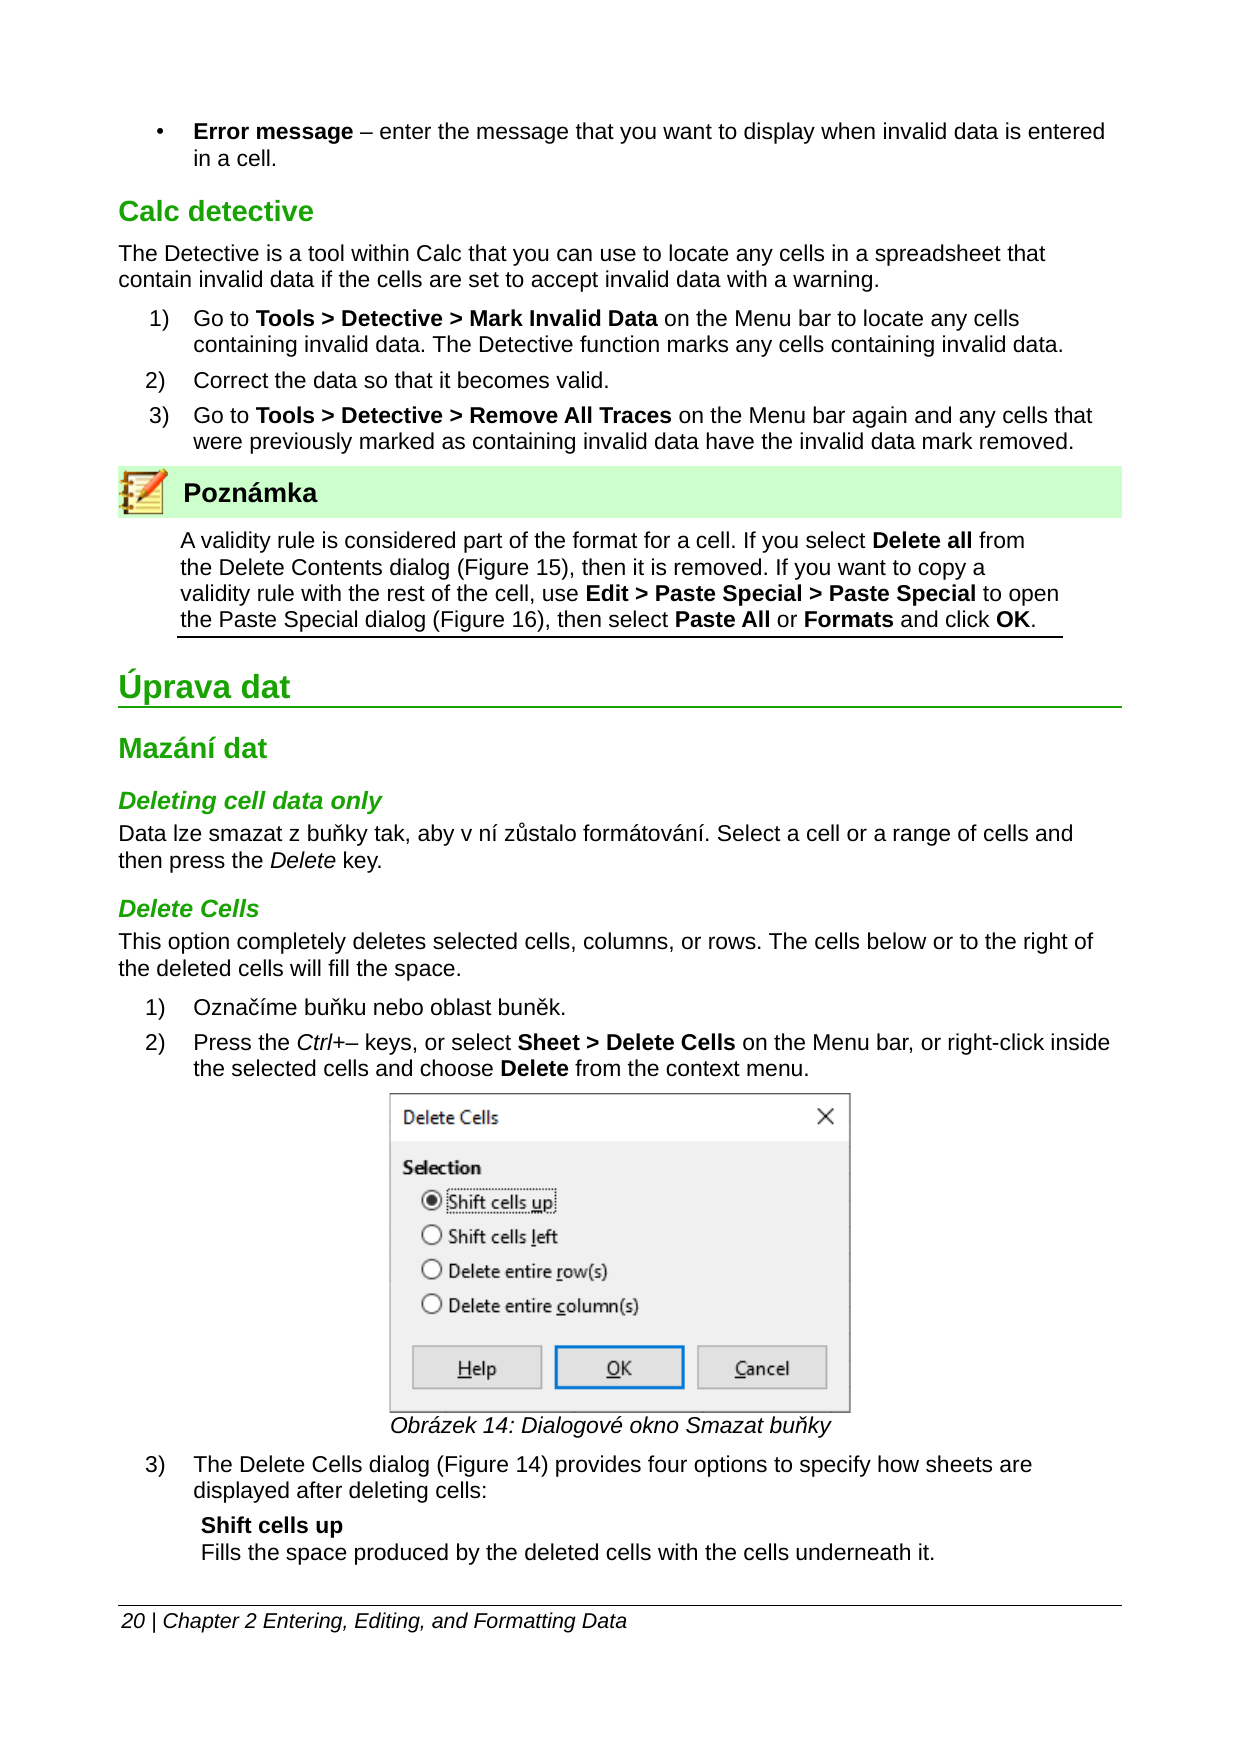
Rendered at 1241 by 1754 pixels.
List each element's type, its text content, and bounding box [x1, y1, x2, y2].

text Data lze smazat z buňky tak, aby v ní zůstalo formátování. Select a cell or a range of cells and then press the Delete key. [118, 820, 1122, 873]
subtitle Delete Cells [118, 894, 1122, 922]
subtitle Mazání dat [118, 731, 1122, 765]
list Error message – enter the message that you want to display when invalid data is entered in a cell. [156, 118, 1122, 171]
list The Delete Cells dialog (Figure 14) provides four options to specify how sheets are displayed after deleting cells: [165, 1451, 1122, 1503]
picture [119, 467, 170, 518]
text Shift cells up [201, 1512, 1122, 1538]
subtitle Calc detective [118, 194, 1122, 228]
list Correct the data so that it becomes valid. [165, 367, 1122, 393]
list Označíme buňku nebo oblast buněk. [165, 993, 1122, 1020]
text The Detective is a tool within Calc that you can use to locate any cells in a spreadsheet that contain invalid data if the cells are set to accept invalid data with a warning. [118, 240, 1122, 292]
list Go to Tools > Detective > Remove All Traces on the Menu bar again and any cells that were previously marked as containing invalid data have the invalid data mark removed. [169, 402, 1122, 454]
subtitle Poznámka [118, 466, 1122, 518]
subtitle Deleting cell data only [118, 786, 1122, 814]
picture [389, 1093, 851, 1413]
text Fills the space produced by the deleted cells with the cells underneath it. [201, 1538, 1122, 1565]
text A validity rule is considered part of the format for a cell. If you select Delete all from the Delete Contents dialog (Figure 15), then it is removed. If you want to copy a validity rule with the rest of the cell, use Edit > Paste Special > Paste Special to open the Paste Special dialog (Figure 16), then select Paste All or Formats and click OK. [177, 524, 1063, 636]
text This option completely deletes selected cells, columns, or rows. The cells below or to the right of the deleted cells will fill the space. [118, 928, 1122, 981]
subtitle Úprava dat [118, 667, 1122, 706]
list Press the Ctrl+– keys, or select Sheet > Delete Cells on the Menu bar, or right-click inside the selected cells and choose Delete from the context menu. [165, 1029, 1122, 1081]
list Go to Tools > Detective > Mark Invalid Data on the Menu bar to locate any cells containing invalid data. The Detective function marks any cells containing invalid data. [169, 305, 1122, 358]
text Obrázek 14: Dialogové okno Smazat buňky [390, 1413, 851, 1439]
